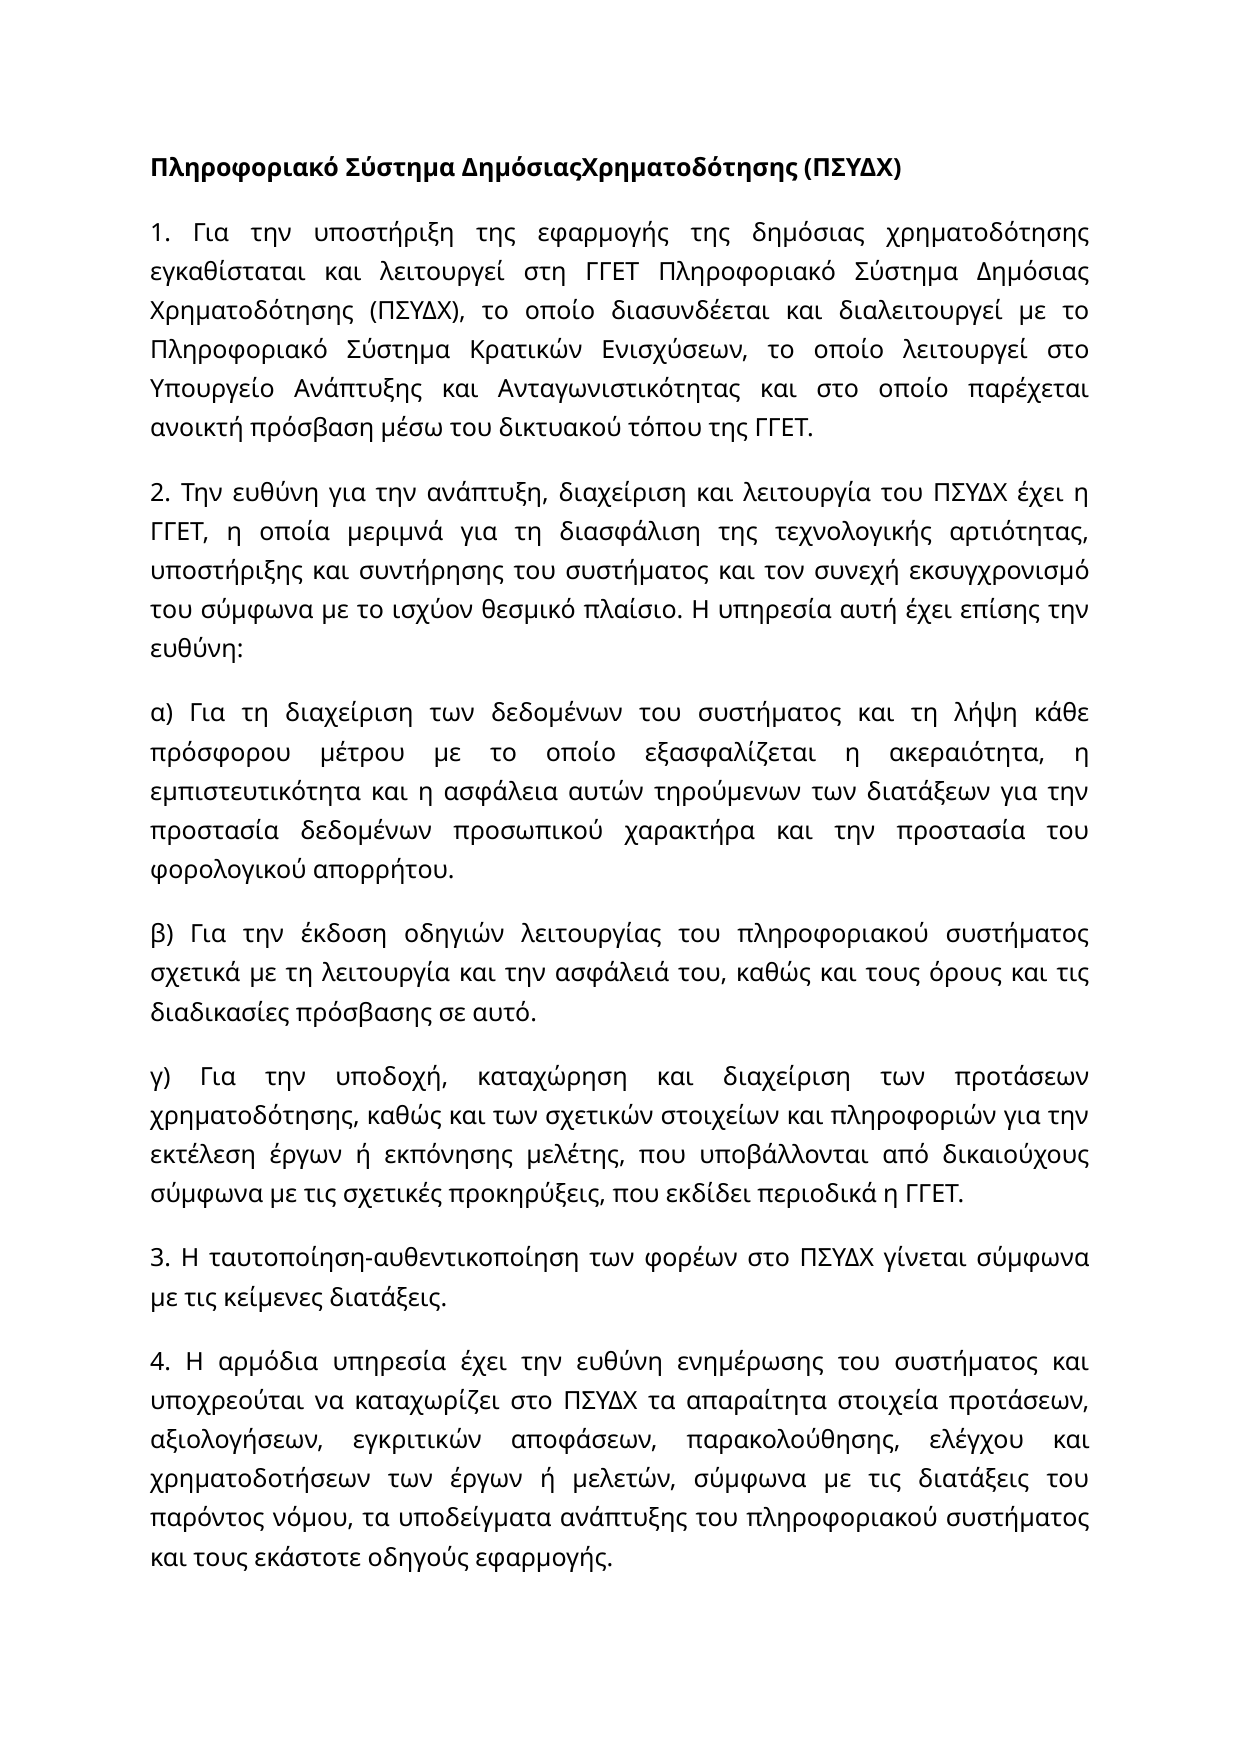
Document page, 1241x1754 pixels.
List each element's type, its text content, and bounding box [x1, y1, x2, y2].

text Πληροφοριακό Σύστημα ΔημόσιαςΧρηματοδότησης (ΠΣΥΔΧ) [150, 150, 1090, 184]
text γ) Για την υποδοχή, καταχώρηση και διαχείριση των προτάσεων χρηματοδότησης, καθώς και των σχετικών στοιχείων και πληροφοριών για την εκτέλεση έργων ή εκπόνησης μελέτης, που υποβάλλονται από δικαιούχους σύμφωνα με τις σχετικές προκηρύξεις, που εκδίδει περιοδικά η ΓΓΕΤ. [150, 1058, 1090, 1210]
text β) Για την έκδοση οδηγιών λειτουργίας του πληροφοριακού συστήματος σχετικά με τη λειτουργία και την ασφάλειά του, καθώς και τους όρους και τις διαδικασίες πρόσβασης σε αυτό. [150, 916, 1090, 1028]
text 1. Για την υποστήριξη της εφαρμογής της δημόσιας χρηματοδότησης εγκαθίσταται και λειτουργεί στη ΓΓΕΤ Πληροφοριακό Σύστημα Δημόσιας Χρηματοδότησης (ΠΣΥΔΧ), το οποίο διασυνδέεται και διαλειτουργεί με το Πληροφοριακό Σύστημα Κρατικών Ενισχύσεων, το οποίο λειτουργεί στο Υπουργείο Ανάπτυξης και Ανταγωνιστικότητας και στο οποίο παρέχεται ανοικτή πρόσβαση μέσω του δικτυακού τόπου της ΓΓΕΤ. [150, 214, 1090, 444]
text 3. Η ταυτοποίηση-αυθεντικοποίηση των φορέων στο ΠΣΥΔΧ γίνεται σύμφωνα με τις κείμενες διατάξεις. [150, 1240, 1090, 1313]
text 2. Την ευθύνη για την ανάπτυξη, διαχείριση και λειτουργία του ΠΣΥΔΧ έχει η ΓΓΕΤ, η οποία μεριμνά για τη διασφάλιση της τεχνολογικής αρτιότητας, υποστήριξης και συντήρησης του συστήματος και τον συνεχή εκσυγχρονισμό του σύμφωνα με το ισχύον θεσμικό πλαίσιο. Η υπηρεσία αυτή έχει επίσης την ευθύνη: [150, 474, 1090, 665]
text 4. Η αρμόδια υπηρεσία έχει την ευθύνη ενημέρωσης του συστήματος και υποχρεούται να καταχωρίζει στο ΠΣΥΔΧ τα απαραίτητα στοιχεία προτάσεων, αξιολογήσεων, εγκριτικών αποφάσεων, παρακολούθησης, ελέγχου και χρηματοδοτήσεων των έργων ή μελετών, σύμφωνα με τις διατάξεις του παρόντος νόμου, τα υποδείγματα ανάπτυξης του πληροφοριακού συστήματος και τους εκάστοτε οδηγούς εφαρμογής. [150, 1343, 1090, 1573]
text α) Για τη διαχείριση των δεδομένων του συστήματος και τη λήψη κάθε πρόσφορου μέτρου με το οποίο εξασφαλίζεται η ακεραιότητα, η εμπιστευτικότητα και η ασφάλεια αυτών τηρούμενων των διατάξεων για την προστασία δεδομένων προσωπικού χαρακτήρα και την προστασία του φορολογικού απορρήτου. [150, 695, 1090, 886]
